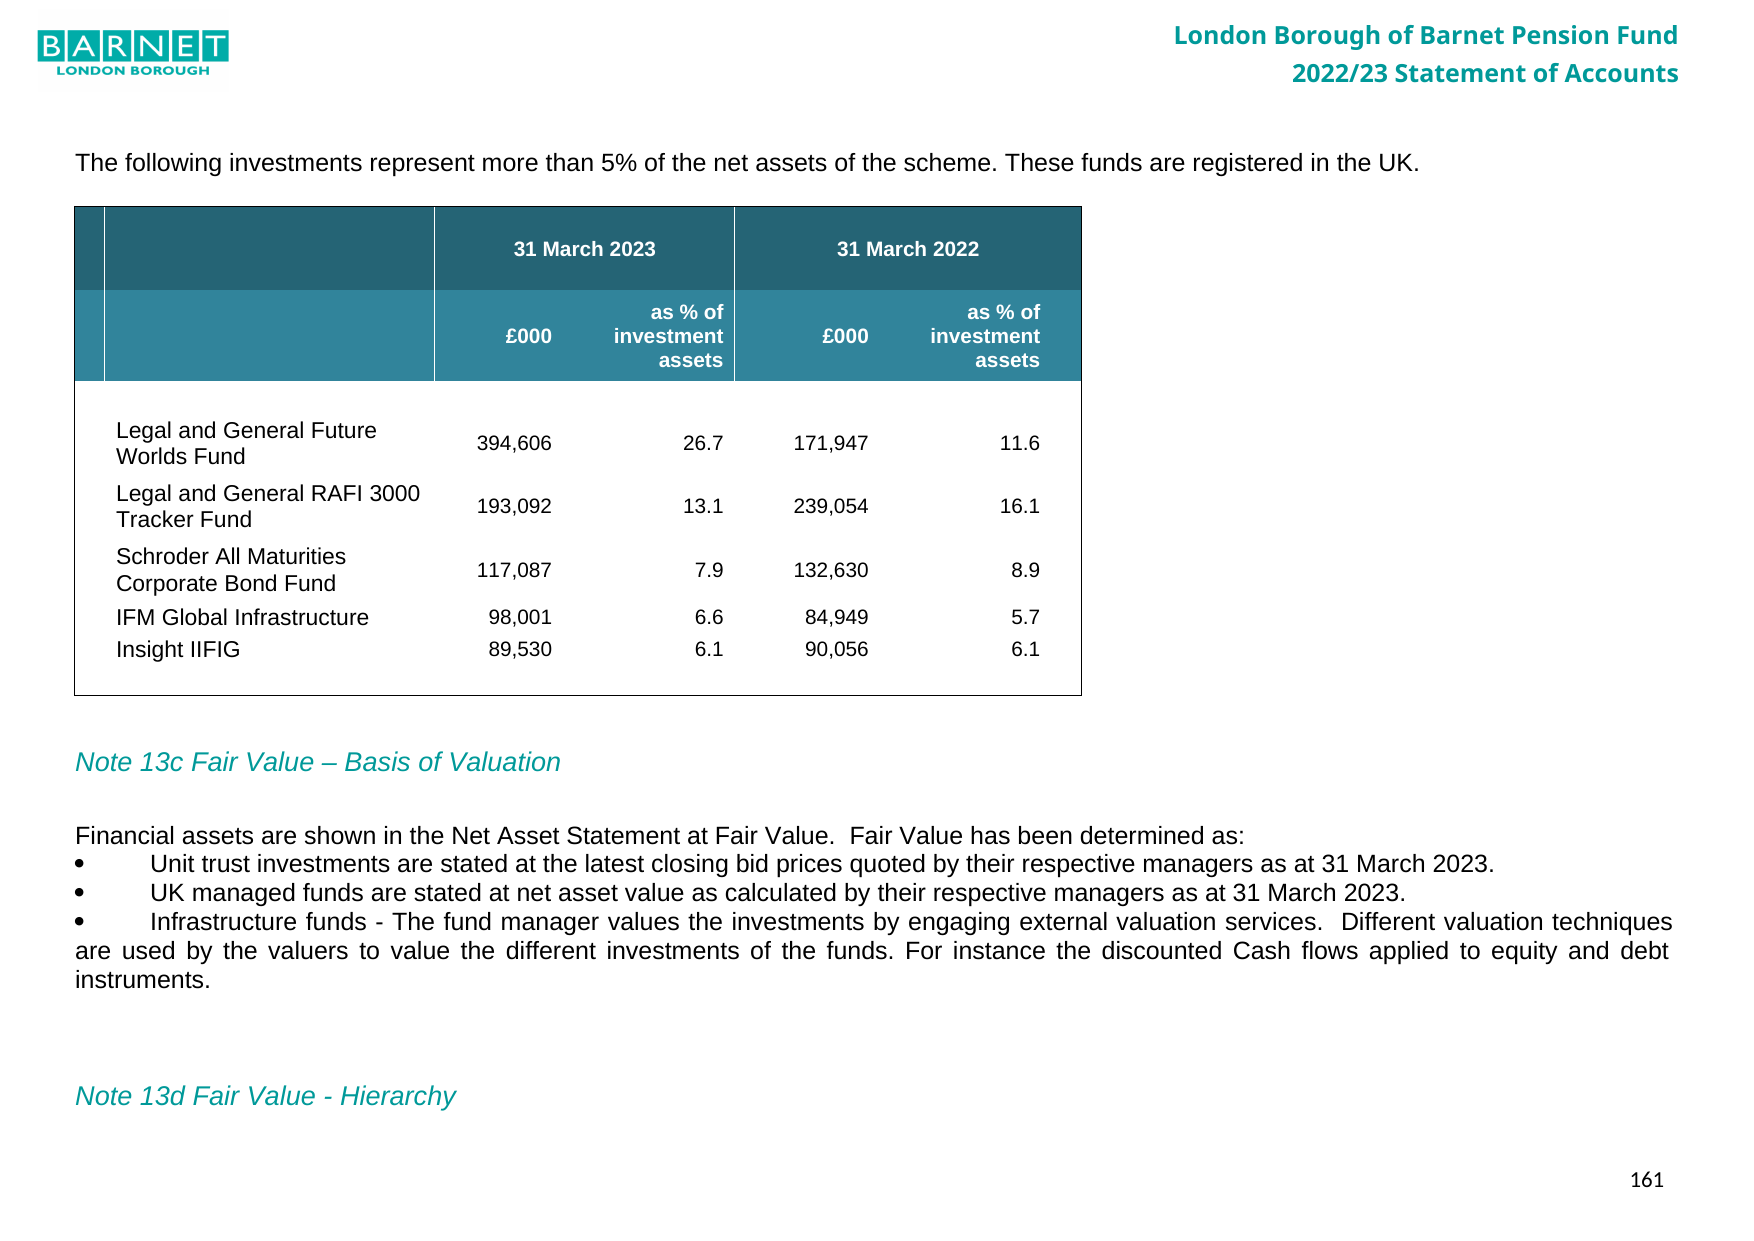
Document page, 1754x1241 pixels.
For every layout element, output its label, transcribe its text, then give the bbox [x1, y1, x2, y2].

table_cell [1051, 665, 1081, 695]
table_cell [593, 381, 734, 411]
table_cell [435, 665, 563, 695]
table_cell £000 [435, 290, 563, 381]
table_cell [765, 381, 880, 411]
table_cell 5.7 [910, 601, 1051, 633]
table_cell [105, 381, 434, 411]
table_cell 6.1 [910, 633, 1051, 665]
table_cell 11.6 [910, 411, 1051, 475]
table_cell [75, 475, 104, 538]
table_cell [1051, 601, 1081, 633]
table_cell [880, 633, 910, 665]
table_cell £000 [765, 290, 880, 381]
subtitle Note 13c Fair Value – Basis of Valuation [75, 746, 1679, 778]
table_cell [563, 411, 593, 475]
table_cell [1051, 633, 1081, 665]
table_cell as % of investment assets [593, 290, 734, 381]
table_cell [75, 633, 104, 665]
table_cell [563, 475, 593, 538]
table_cell [880, 411, 910, 475]
table_cell 16.1 [910, 475, 1051, 538]
table_cell [880, 538, 910, 601]
table_cell [1051, 475, 1081, 538]
table_cell [563, 665, 593, 695]
table_cell 394,606 [435, 411, 563, 475]
table_cell 193,092 [435, 475, 563, 538]
list UK managed funds are stated at net asset value as calculated by their respective managers as at 31 March 2023. [75, 878, 1673, 907]
table_cell 8.9 [910, 538, 1051, 601]
table_cell 13.1 [593, 475, 734, 538]
table_cell [735, 475, 765, 538]
table_cell [735, 601, 765, 633]
table_cell [880, 475, 910, 538]
text Financial assets are shown in the Net Asset Statement at Fair Value. Fair Value has been determined as: [75, 821, 1673, 849]
table_cell 6.6 [593, 601, 734, 633]
table_cell [880, 601, 910, 633]
table_cell [735, 665, 765, 695]
table_cell [910, 665, 1051, 695]
table_cell [880, 665, 910, 695]
table_cell [880, 290, 910, 381]
table_cell [735, 381, 765, 411]
table_cell [1051, 381, 1081, 411]
table_cell [735, 411, 765, 475]
table_header [75, 207, 104, 290]
table_cell [75, 538, 104, 601]
table_cell 89,530 [435, 633, 563, 665]
table_cell [1051, 411, 1081, 475]
table_cell [105, 665, 434, 695]
table_cell [75, 665, 104, 695]
subtitle Note 13d Fair Value - Hierarchy [75, 1080, 1679, 1111]
list Infrastructure funds - The fund manager values the investments by engaging external valuation services. Different valuation techniques are used by the valuers to value the different investments of the funds. For instance the discounted Cash flows applied to equity and debt instruments. [75, 907, 1673, 993]
table_cell 117,087 [435, 538, 563, 601]
table_cell [563, 290, 593, 381]
table_cell Legal and General RAFI 3000 Tracker Fund [105, 475, 434, 538]
table_cell [735, 290, 765, 381]
table_cell [880, 381, 910, 411]
table_cell 84,949 [765, 601, 880, 633]
table_cell [1051, 290, 1081, 381]
table_cell 6.1 [593, 633, 734, 665]
table_cell [735, 633, 765, 665]
table_cell [563, 633, 593, 665]
table_cell [910, 381, 1051, 411]
table_cell 98,001 [435, 601, 563, 633]
table_cell 239,054 [765, 475, 880, 538]
table_cell 90,056 [765, 633, 880, 665]
table_cell Schroder All Maturities Corporate Bond Fund [105, 538, 434, 601]
table_cell [735, 538, 765, 601]
table_cell [75, 290, 104, 381]
table_cell 171,947 [765, 411, 880, 475]
table_header [105, 207, 434, 290]
table_header [1051, 207, 1081, 290]
table_cell IFM Global Infrastructure [105, 601, 434, 633]
table_cell 7.9 [593, 538, 734, 601]
table_cell [593, 665, 734, 695]
table_cell 26.7 [593, 411, 734, 475]
table_header 31 March 2022 [765, 207, 1051, 290]
table_cell [563, 601, 593, 633]
table_cell [105, 290, 434, 381]
table_cell [1051, 538, 1081, 601]
table_cell [765, 665, 880, 695]
table_cell Insight IIFIG [105, 633, 434, 665]
table_cell Legal and General Future Worlds Fund [105, 411, 434, 475]
text The following investments represent more than 5% of the net assets of the scheme. These funds are registered in the UK. [75, 148, 1679, 177]
table_cell [75, 601, 104, 633]
table_cell as % of investment assets [910, 290, 1051, 381]
table_header [735, 207, 765, 290]
table_header 31 March 2023 [435, 207, 734, 290]
table_cell [75, 411, 104, 475]
table_cell [435, 381, 563, 411]
list Unit trust investments are stated at the latest closing bid prices quoted by their respective managers as at 31 March 2023. [75, 849, 1673, 878]
table_cell [563, 381, 593, 411]
table_cell 132,630 [765, 538, 880, 601]
table_cell [75, 381, 104, 411]
table_cell [563, 538, 593, 601]
